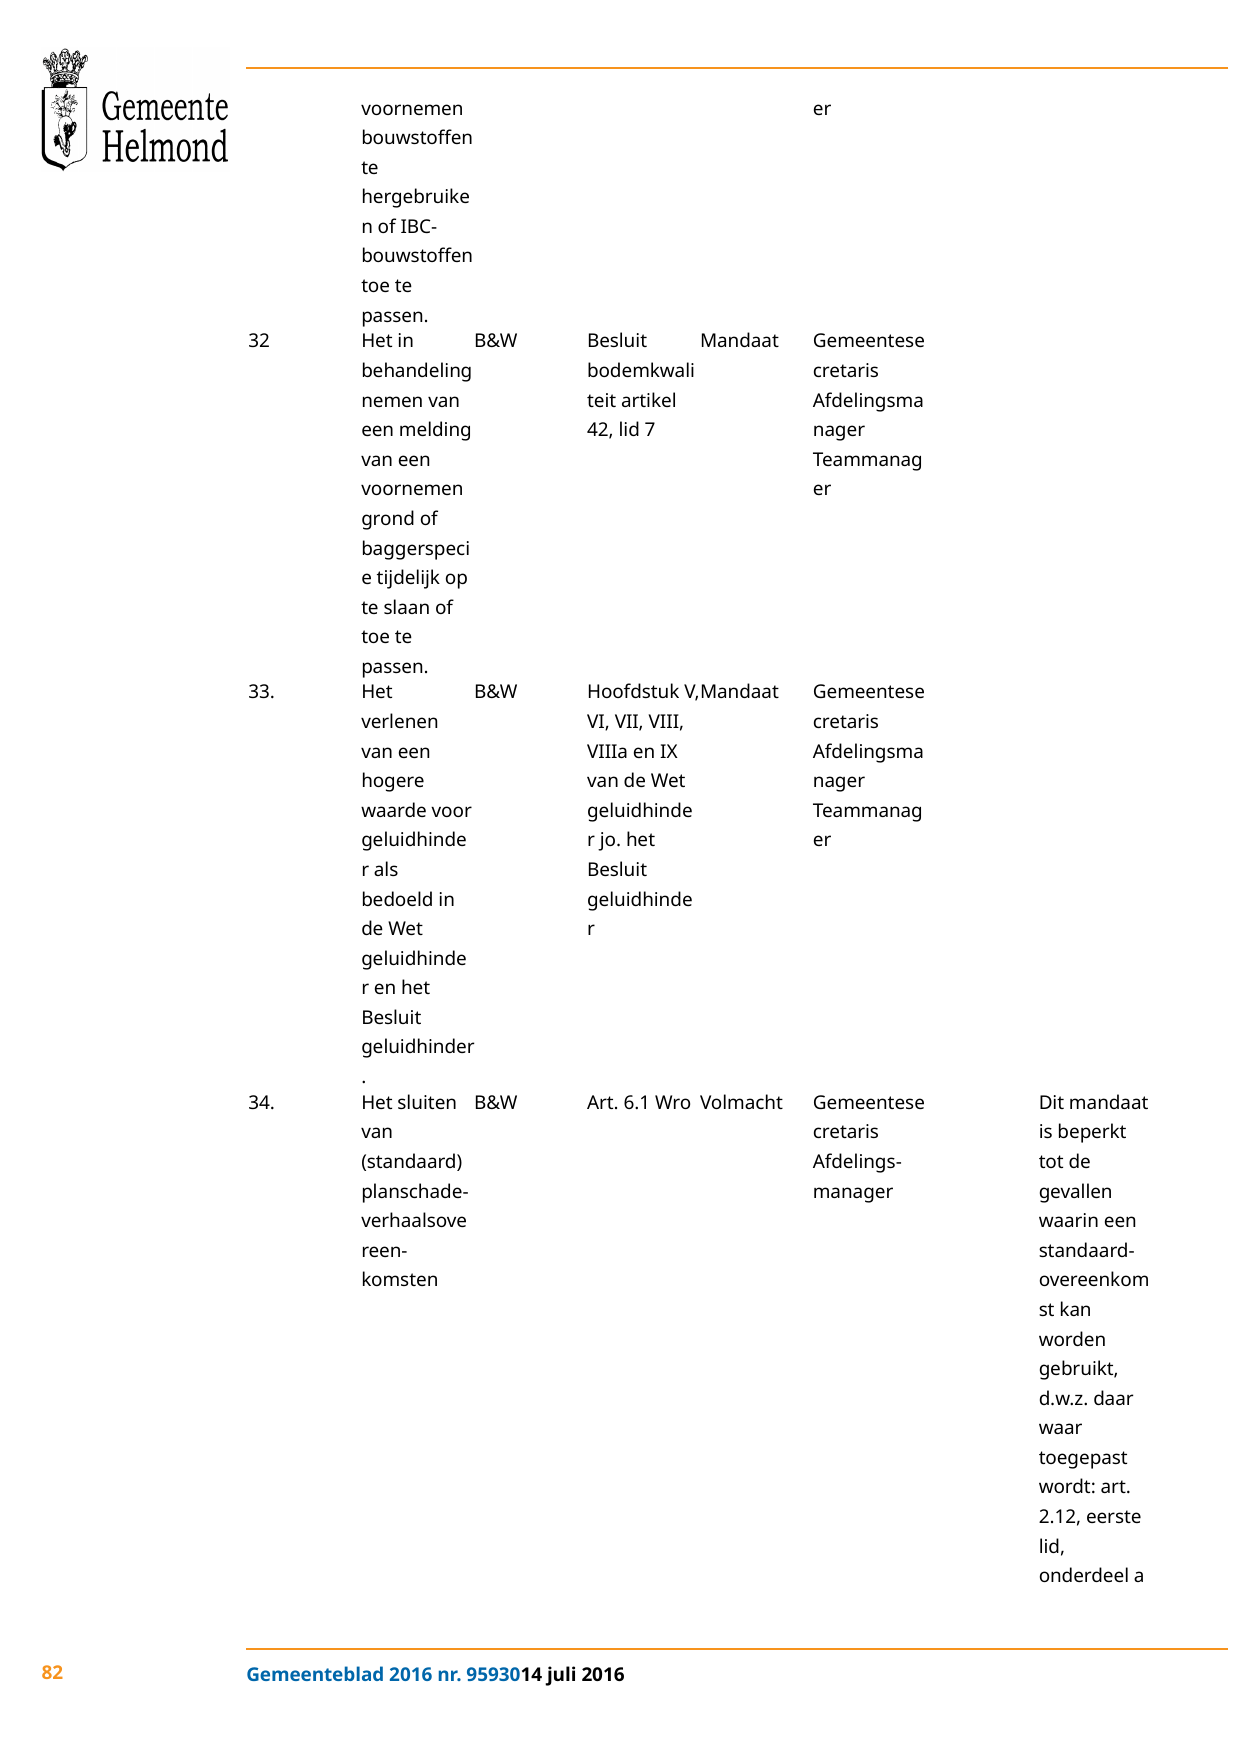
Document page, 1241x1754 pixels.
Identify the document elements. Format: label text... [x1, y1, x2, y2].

table_cell B&W [474, 328, 587, 679]
table_cell Mandaat [700, 328, 813, 679]
table_cell Hoofdstuk V, VI, VII, VIII, VIIIa en IX van de Wet geluidhinder jo. het Besluit geluidhinder [587, 679, 700, 1089]
table_cell Gemeentesecretaris Afdelingsmanager Teammanager [813, 328, 926, 679]
table_cell 34. [248, 1089, 361, 1588]
table_cell [700, 95, 813, 328]
table_cell [926, 679, 1038, 1089]
table_cell Art. 6.1 Wro [587, 1089, 700, 1588]
table_cell Gemeentesecretaris Afdelings­manager [813, 1089, 926, 1588]
table_cell er [813, 95, 926, 328]
table_cell Gemeentesecretaris Afdelingsmanager Teammanager [813, 679, 926, 1089]
table_cell [1039, 328, 1152, 679]
table_cell [1039, 679, 1152, 1089]
table_cell Besluit bodemkwaliteit artikel 42, lid 7 [587, 328, 700, 679]
table_cell [474, 95, 587, 328]
table_cell Het verlenen van een hogere waarde voor geluidhinder als bedoeld in de Wet geluidhinder en het Besluit geluidhinder. [361, 679, 474, 1089]
table_cell B&W [474, 679, 587, 1089]
table_cell Het sluiten van (standaard) planschade­verhaalsovereen­komsten [361, 1089, 474, 1588]
table_cell 33. [248, 679, 361, 1089]
picture [41, 47, 231, 172]
table_cell [926, 1089, 1038, 1588]
table_cell B&W [474, 1089, 587, 1588]
table_cell [248, 95, 361, 328]
table_cell [587, 95, 700, 328]
table_cell voornemen bouwstoffen te hergebruiken of IBC-bouwstoffen toe te passen. [361, 95, 474, 328]
table_cell Volmacht [700, 1089, 813, 1588]
table_cell 32 [248, 328, 361, 679]
table_cell [926, 95, 1038, 328]
table_cell Het in behandeling nemen van een melding van een voornemen grond of baggerspecie tijdelijk op te slaan of toe te passen. [361, 328, 474, 679]
table_cell [1039, 95, 1152, 328]
table_cell [926, 328, 1038, 679]
table_cell Mandaat [700, 679, 813, 1089]
table_cell Dit mandaat is beperkt tot de gevallen waarin een standaard­overeenkomst kan worden gebruikt, d.w.z. daar waar toegepast wordt: art. 2.12, eerste lid, onderdeel a [1039, 1089, 1152, 1588]
